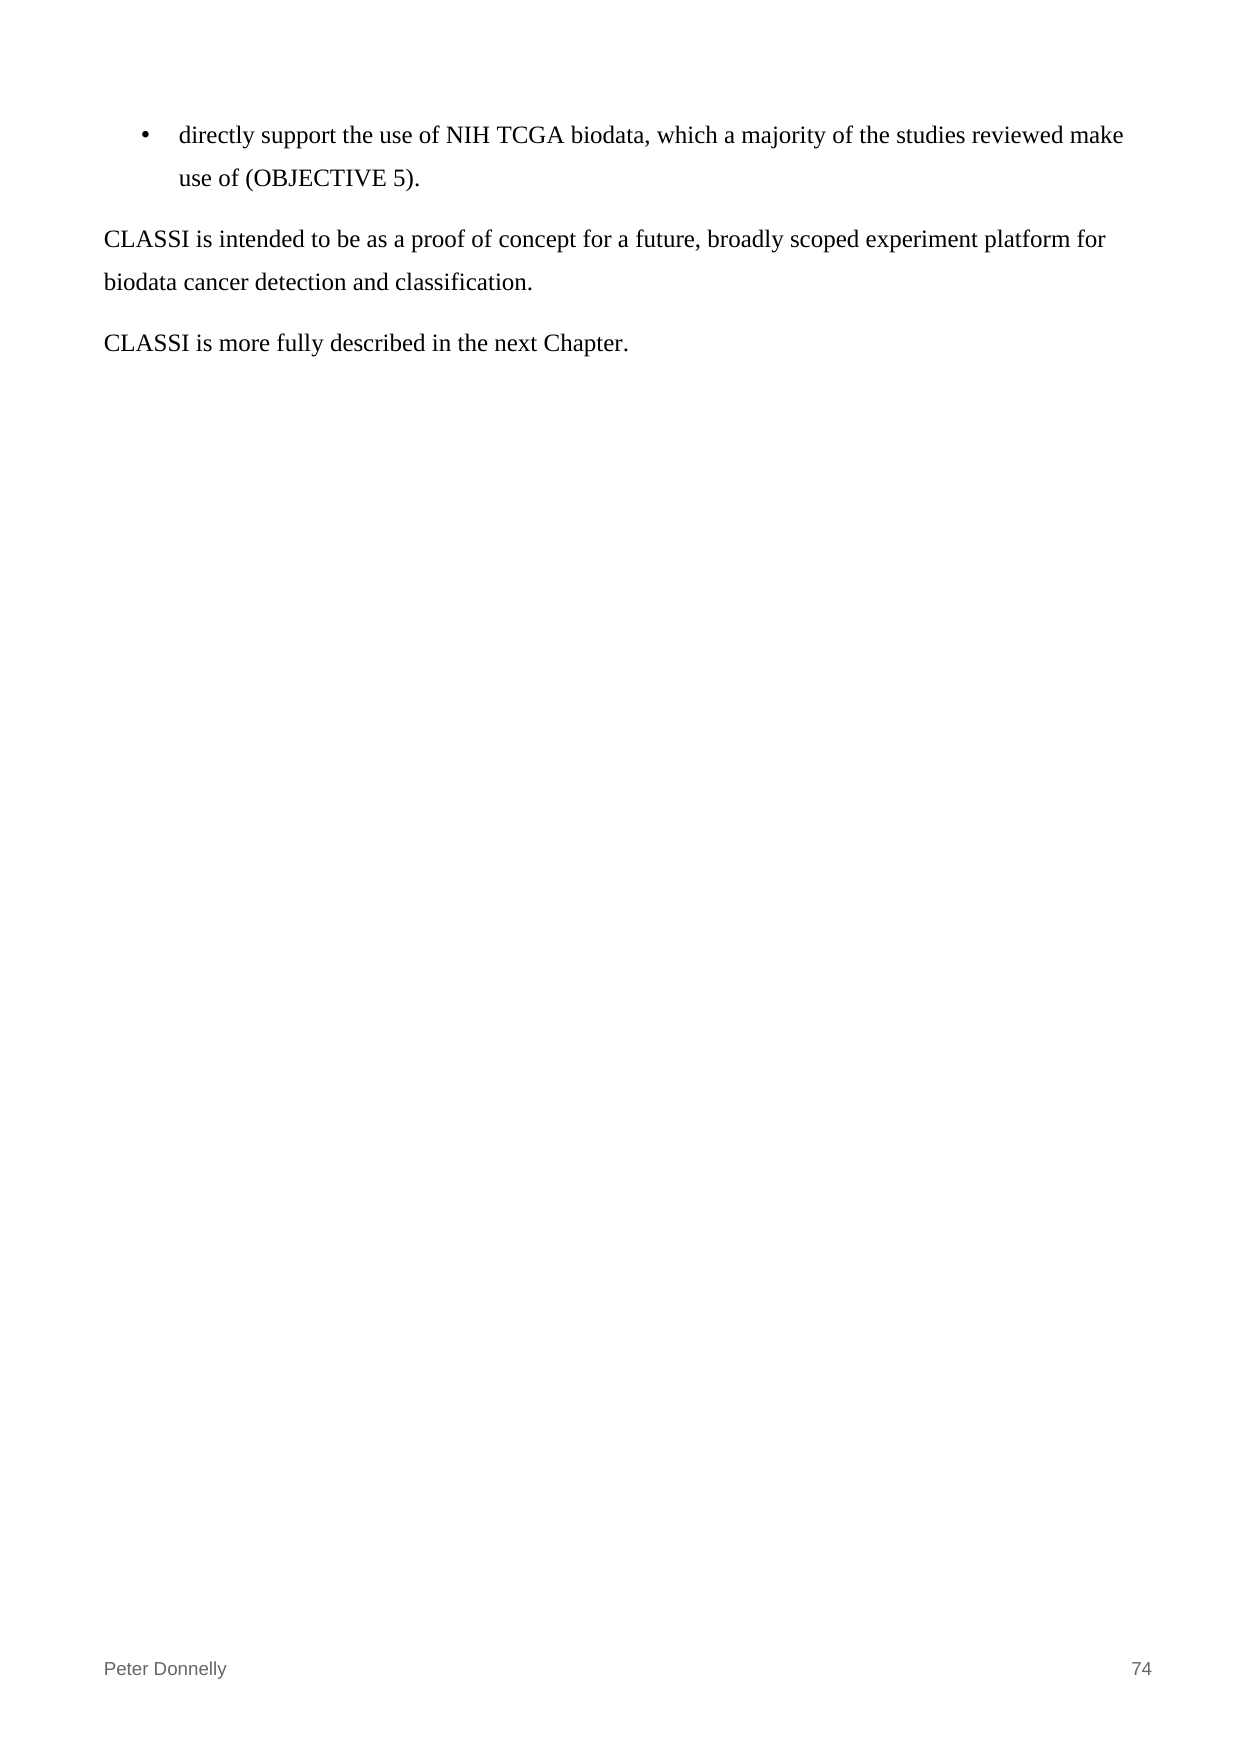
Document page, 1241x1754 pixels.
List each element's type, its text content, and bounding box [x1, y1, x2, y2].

text CLASSI is intended to be as a proof of concept for a future, broadly scoped experiment platform for biodata cancer detection and classification. [103, 224, 1146, 296]
text CLASSI is more fully described in the next Chapter. [103, 328, 1146, 356]
list directly support the use of NIH TCGA biodata, which a majority of the studies reviewed make use of (OBJECTIVE 5). [141, 120, 1146, 192]
